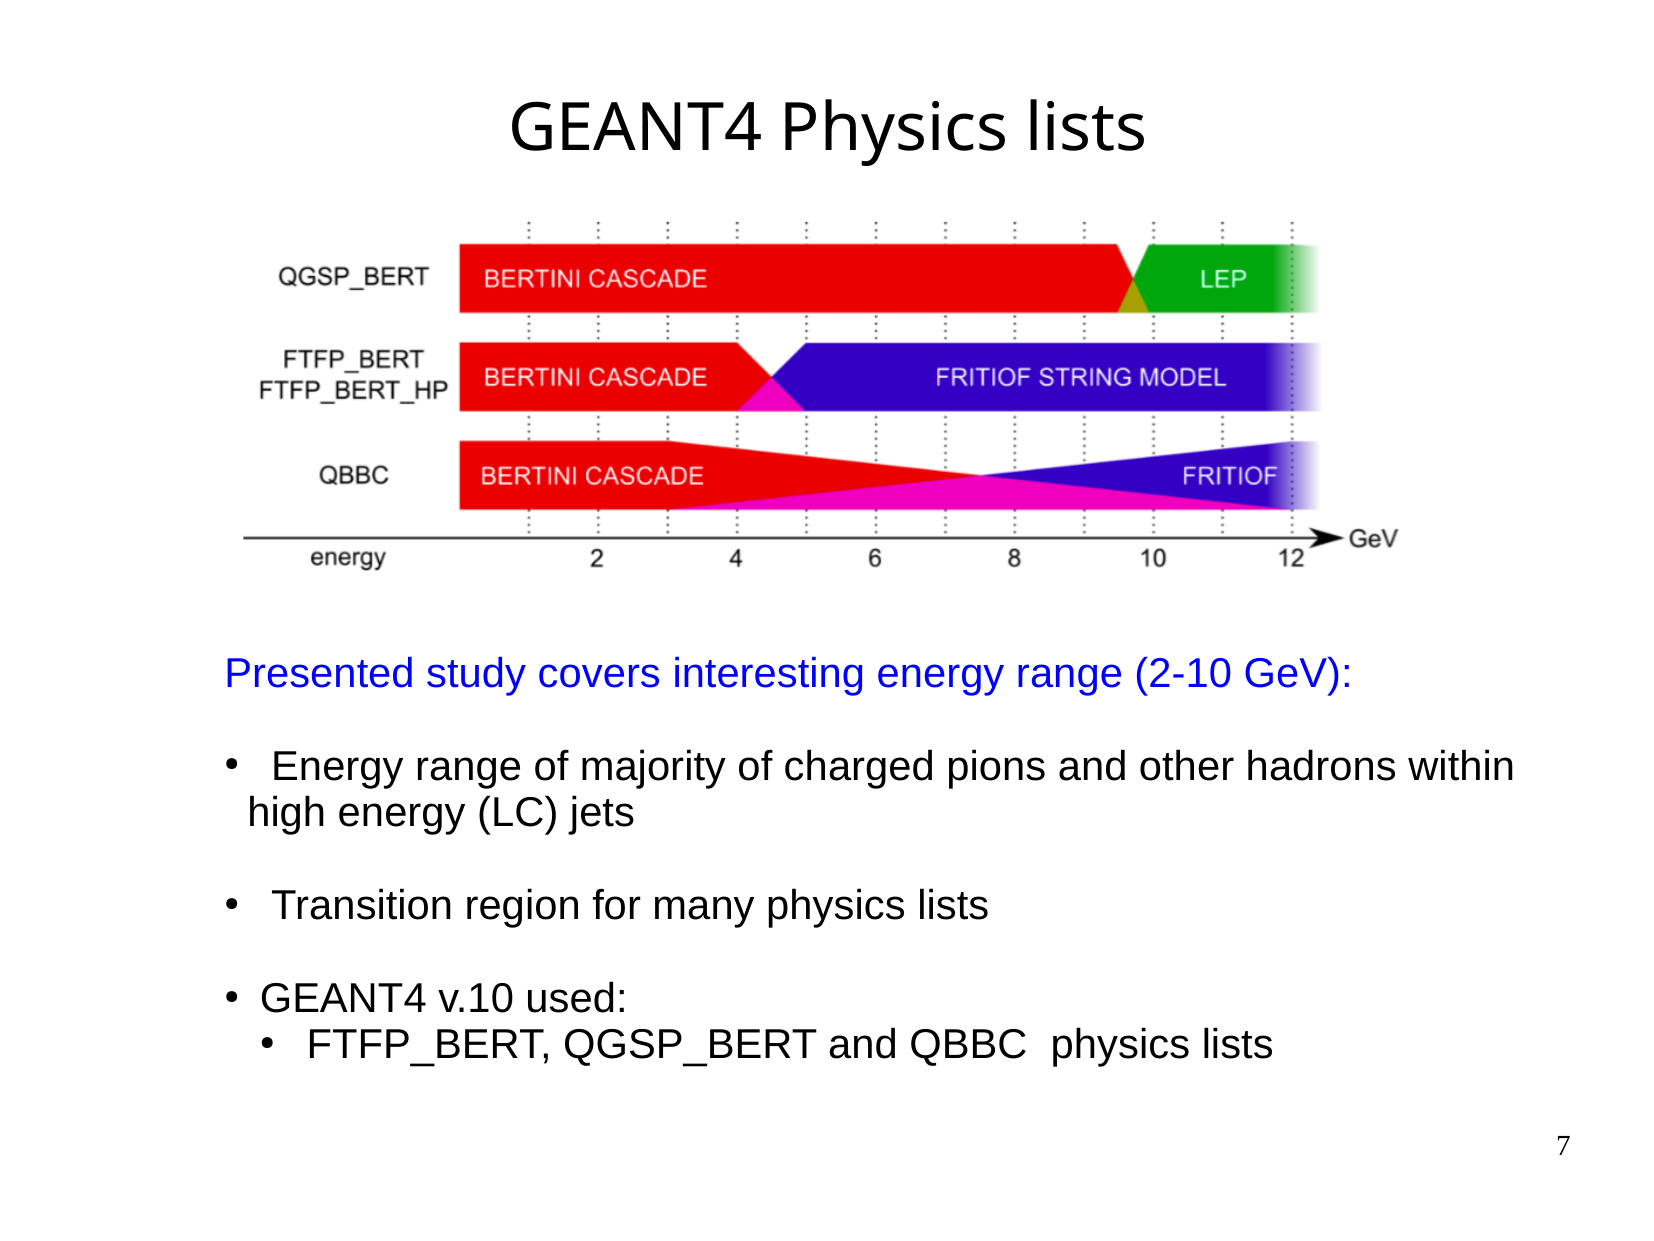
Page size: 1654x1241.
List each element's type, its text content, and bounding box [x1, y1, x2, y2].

title GEANT4 Physics lists [85, 52, 1571, 198]
text_box Presented study covers interesting energy range (2-10 GeV): Energy range of majority of charged pions and other hadrons within high energy (LC) jets Transition region for many physics lists GEANT4 v.10 used: FTFP_BERT, QGSP_BERT and QBBC physics lists [209, 641, 1543, 1075]
picture [234, 201, 1452, 602]
